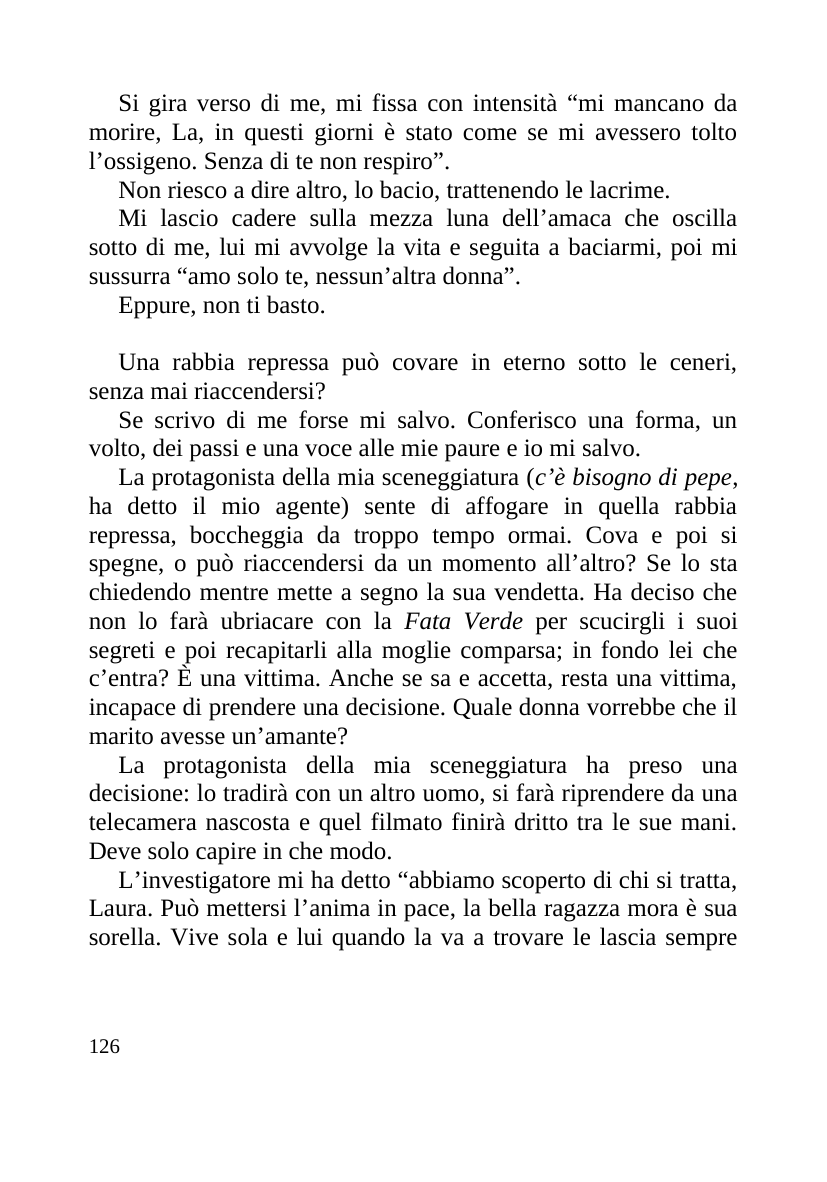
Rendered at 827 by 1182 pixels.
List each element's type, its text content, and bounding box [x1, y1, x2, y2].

text L’investigatore mi ha detto “abbiamo scoperto di chi si tratta, Laura. Può mettersi l’anima in pace, la bella ragazza mora è sua sorella. Vive sola e lui quando la va a trovare le lascia sempre [88, 865, 738, 951]
text Non riesco a dire altro, lo bacio, trattenendo le lacrime. [88, 175, 738, 203]
text Si gira verso di me, mi fissa con intensità “mi mancano da morire, La, in questi giorni è stato come se mi avessero tolto l’ossigeno. Senza di te non respiro”. [88, 88, 738, 175]
text Eppure, non ti basto. [88, 290, 738, 318]
text La protagonista della mia sceneggiatura ha preso una decisione: lo tradirà con un altro uomo, si farà riprendere da una telecamera nascosta e quel filmato finirà dritto tra le sue mani. Deve solo capire in che modo. [88, 750, 738, 865]
text La protagonista della mia sceneggiatura (c’è bisogno di pepe, ha detto il mio agente) sente di affogare in quella rabbia repressa, boccheggia da troppo tempo ormai. Cova e poi si spegne, o può riaccendersi da un momento all’altro? Se lo sta chiedendo mentre mette a segno la sua vendetta. Ha deciso che non lo farà ubriacare con la Fata Verde per scucirgli i suoi segreti e poi recapitarli alla moglie comparsa; in fondo lei che c’entra? è una vittima. Anche se sa e accetta, resta una vittima, incapace di prendere una decisione. Quale donna vorrebbe che il marito avesse un’amante? [88, 462, 738, 750]
text Se scrivo di me forse mi salvo. Conferisco una forma, un volto, dei passi e una voce alle mie paure e io mi salvo. [88, 405, 738, 462]
text Una rabbia repressa può covare in eterno sotto le ceneri, senza mai riaccendersi? [88, 347, 738, 405]
text Mi lascio cadere sulla mezza luna dell’amaca che oscilla sotto di me, lui mi avvolge la vita e seguita a baciarmi, poi mi sussurra “amo solo te, nessun’altra donna”. [88, 203, 738, 290]
